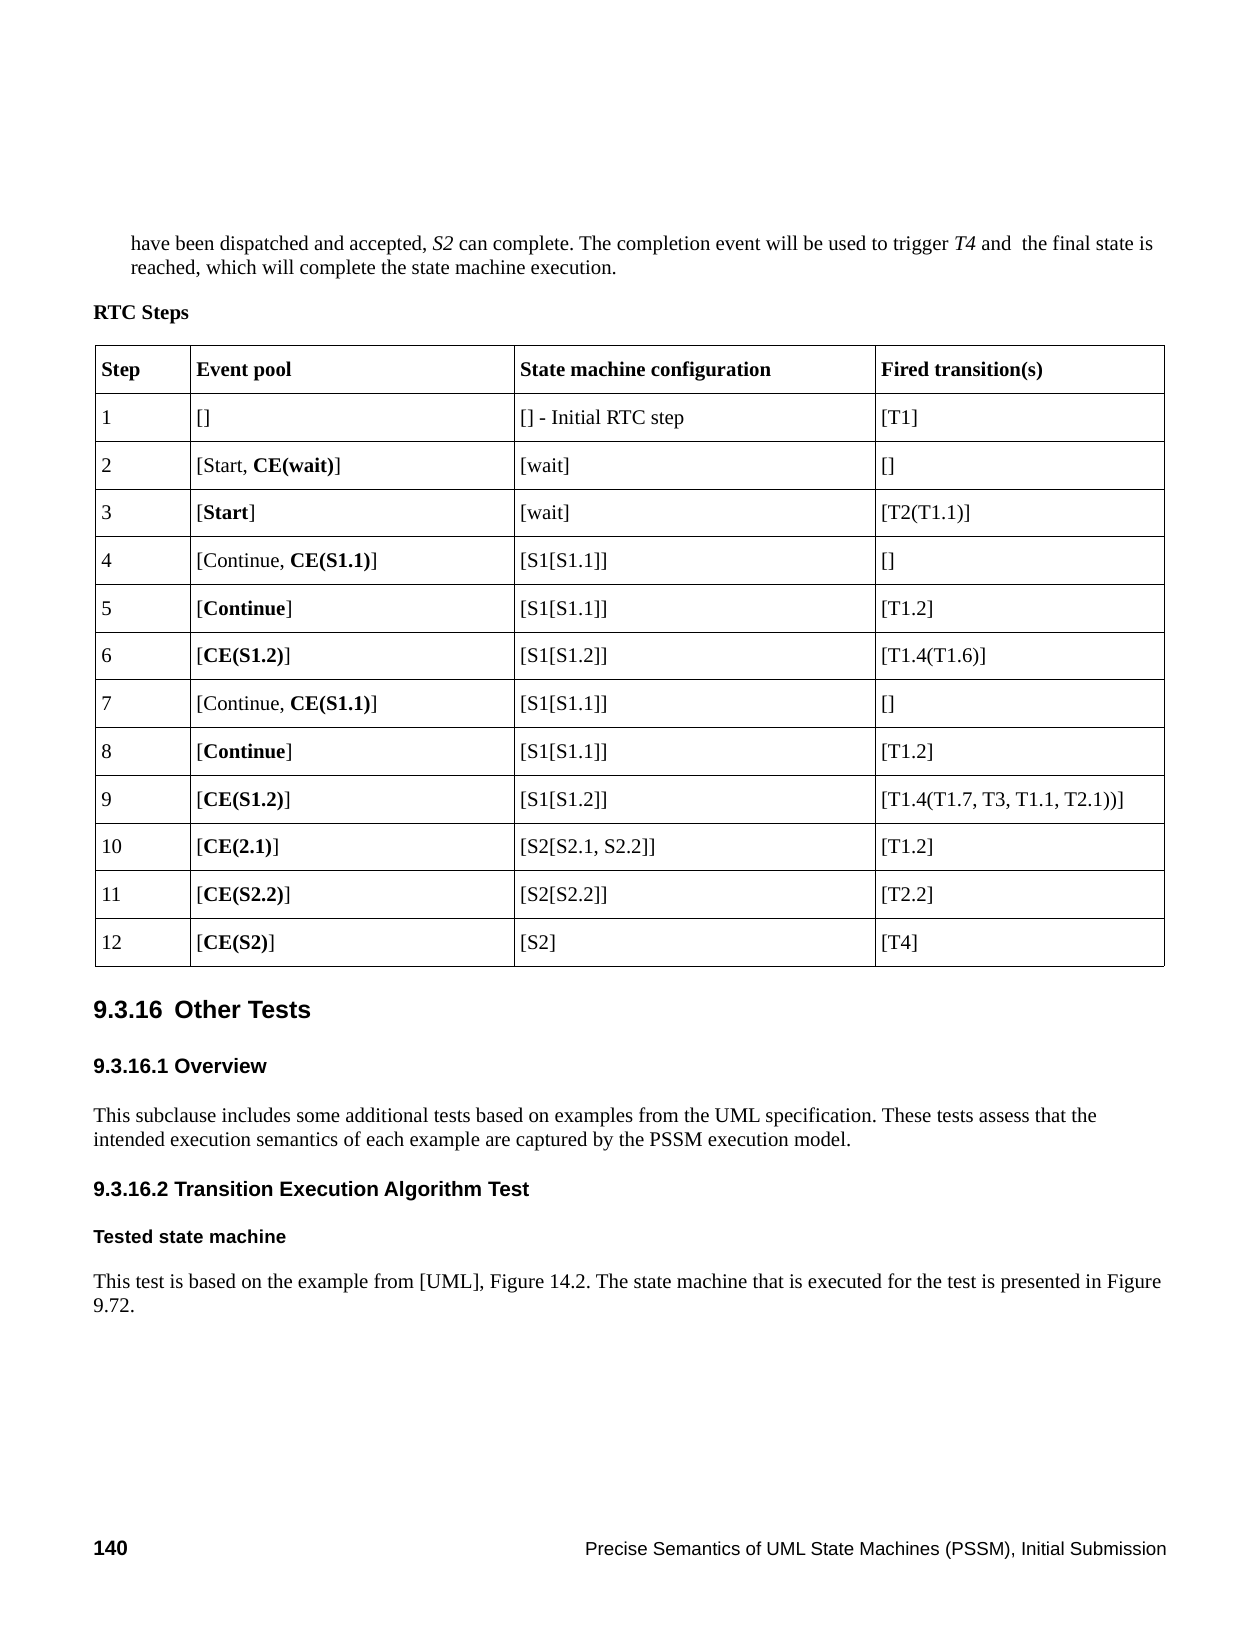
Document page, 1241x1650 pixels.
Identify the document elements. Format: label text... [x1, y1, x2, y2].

table_cell [S1[S1.1]] [515, 537, 875, 584]
table_cell [S2[S2.1, S2.2]] [515, 824, 875, 870]
table_cell [Continue] [191, 585, 514, 632]
subtitle Overview [93, 1053, 1164, 1078]
table_cell [] [876, 442, 1164, 488]
table_cell 12 [96, 919, 190, 966]
table_cell [S1[S1.1]] [515, 680, 875, 727]
table_cell [Start, CE(wait)] [191, 442, 514, 488]
table_header Event pool [191, 346, 514, 393]
table_cell [T1.4(T1.7, T3, T1.1, T2.1))] [876, 776, 1164, 822]
table_cell [T4] [876, 919, 1164, 966]
table_cell [wait] [515, 442, 875, 488]
table_cell 3 [96, 490, 190, 536]
table_cell [Continue, CE(S1.1)] [191, 537, 514, 584]
table_cell [S1[S1.2]] [515, 776, 875, 822]
table_cell [CE(S2)] [191, 919, 514, 966]
table_cell [CE(S1.2)] [191, 633, 514, 679]
table_cell [T1.2] [876, 728, 1164, 775]
table_cell 9 [96, 776, 190, 822]
text have been dispatched and accepted, S2 can complete. The completion event will be used to trigger T4 and the final state is reached, which will complete the state machine execution. [131, 231, 1164, 279]
table_cell [T2(T1.1)] [876, 490, 1164, 536]
text RTC Steps [93, 300, 1164, 324]
table_cell 5 [96, 585, 190, 632]
table_header Step [96, 346, 190, 393]
table_cell [T1] [876, 394, 1164, 441]
table_cell [T1.2] [876, 585, 1164, 632]
table_cell [T2.2] [876, 871, 1164, 918]
subtitle Other Tests [93, 995, 1164, 1024]
text This test is based on the example from [UML], Figure 14.2. The state machine that is executed for the test is presented in Figure 9.72. [93, 1269, 1164, 1317]
subtitle Transition Execution Algorithm Test [93, 1176, 1164, 1201]
table_cell [wait] [515, 490, 875, 536]
table_cell 4 [96, 537, 190, 584]
table_cell [] - Initial RTC step [515, 394, 875, 441]
table_cell [S1[S1.2]] [515, 633, 875, 679]
table_cell [T1.4(T1.6)] [876, 633, 1164, 679]
table_cell [T1.2] [876, 824, 1164, 870]
table_cell 6 [96, 633, 190, 679]
table_header State machine configuration [515, 346, 875, 393]
table_cell [Start] [191, 490, 514, 536]
table_cell 10 [96, 824, 190, 870]
table_cell [S1[S1.1]] [515, 585, 875, 632]
table_cell [CE(S2.2)] [191, 871, 514, 918]
table_cell [] [876, 537, 1164, 584]
table_cell 1 [96, 394, 190, 441]
table_cell [] [191, 394, 514, 441]
table_header Fired transition(s) [876, 346, 1164, 393]
table_cell [S2[S2.2]] [515, 871, 875, 918]
table_cell [CE(2.1)] [191, 824, 514, 870]
table_cell [S2] [515, 919, 875, 966]
table_cell [] [876, 680, 1164, 727]
subtitle Tested state machine [93, 1226, 1164, 1248]
table_cell [S1[S1.1]] [515, 728, 875, 775]
table_cell 7 [96, 680, 190, 727]
table_cell 11 [96, 871, 190, 918]
text This subclause includes some additional tests based on examples from the UML specification. These tests assess that the intended execution semantics of each example are captured by the PSSM execution model. [93, 1103, 1164, 1151]
table_cell 2 [96, 442, 190, 488]
table_cell [Continue] [191, 728, 514, 775]
table_cell [CE(S1.2)] [191, 776, 514, 822]
table_cell [Continue, CE(S1.1)] [191, 680, 514, 727]
table_cell 8 [96, 728, 190, 775]
